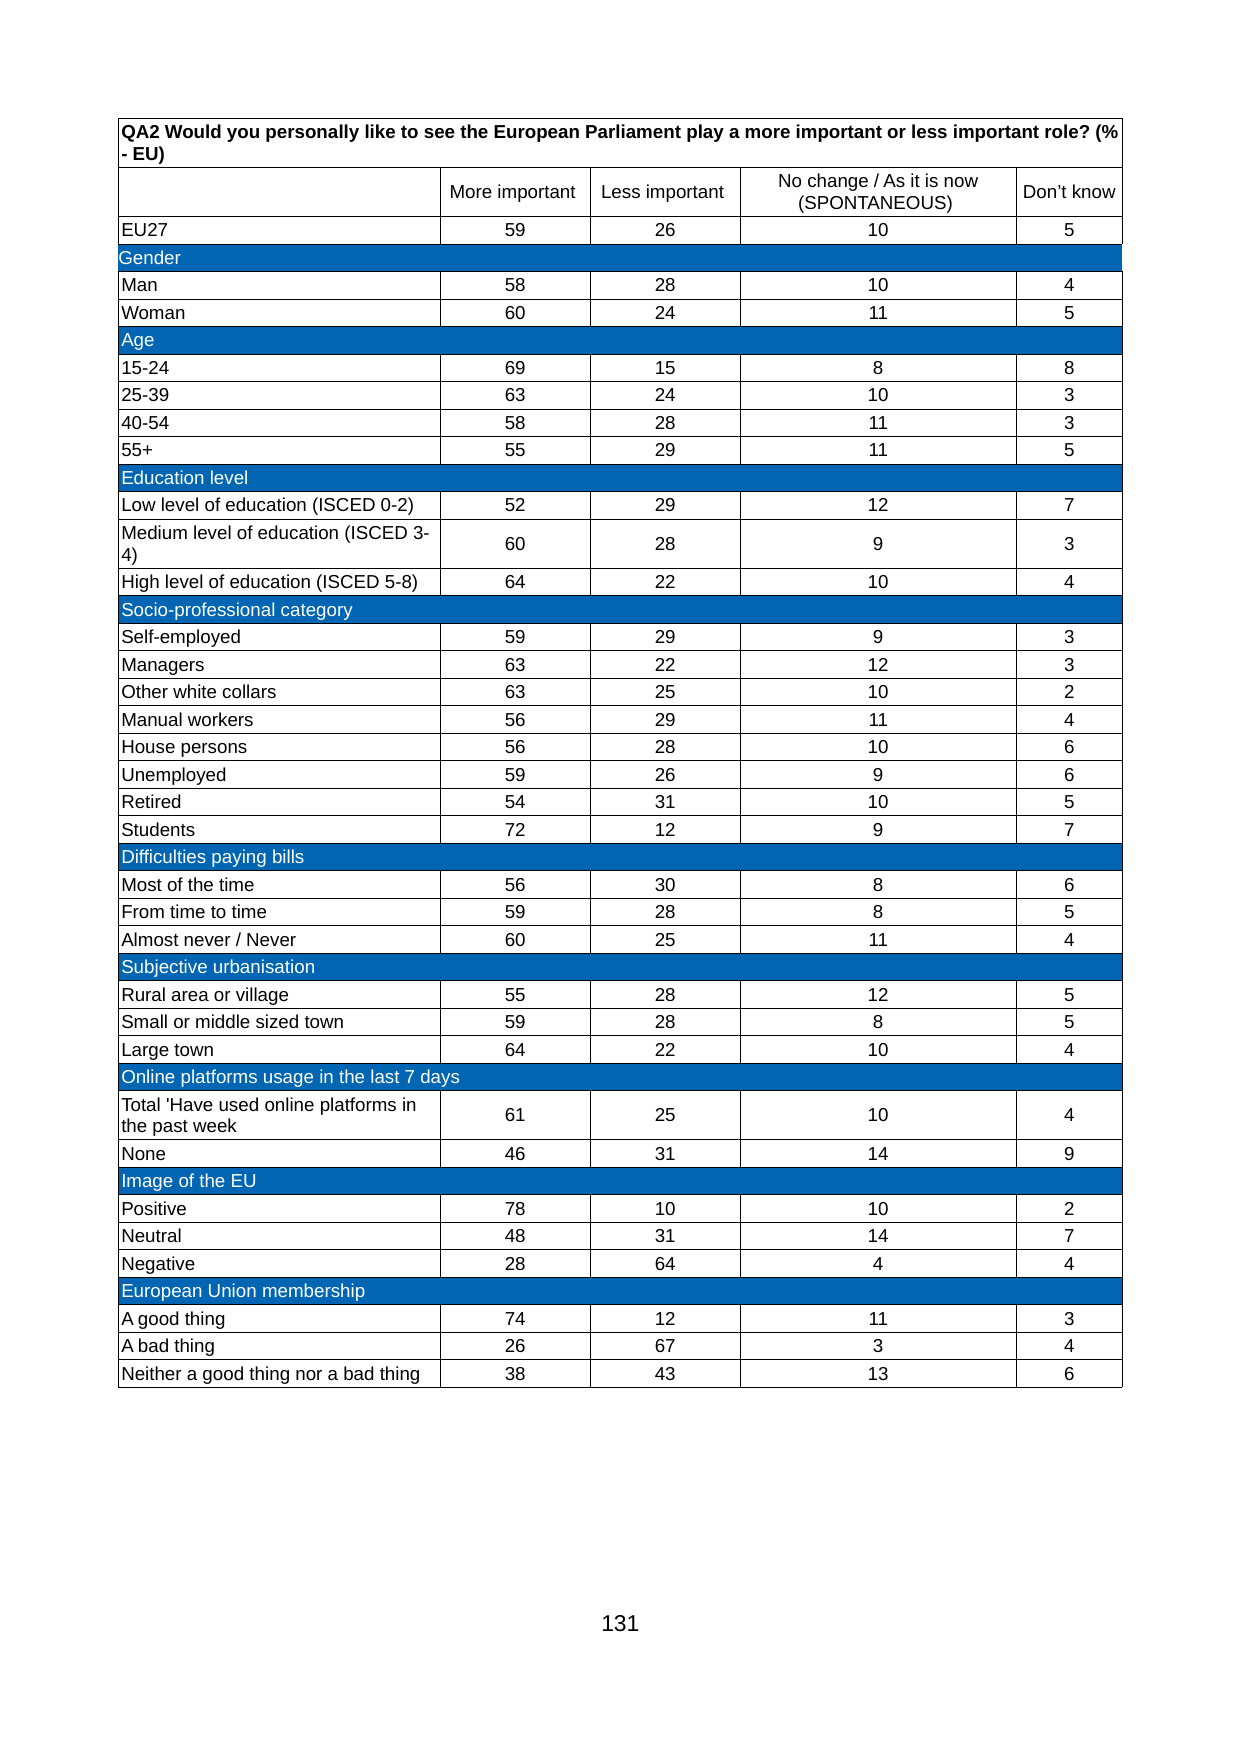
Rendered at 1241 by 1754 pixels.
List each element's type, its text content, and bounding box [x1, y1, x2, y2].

table_cell Managers [119, 651, 440, 678]
table_cell 3 [1017, 651, 1122, 678]
table_cell 64 [441, 569, 590, 595]
table_cell 12 [741, 651, 1016, 678]
table_cell Age [119, 327, 1122, 354]
table_cell Subjective urbanisation [119, 954, 1122, 980]
table_cell Most of the time [119, 871, 440, 898]
table_cell 52 [441, 492, 590, 519]
table_cell 63 [441, 651, 590, 678]
table_cell 59 [441, 624, 590, 650]
table_cell 15 [591, 355, 740, 381]
table_cell Rural area or village [119, 981, 440, 1008]
table_cell 2 [1017, 679, 1122, 705]
table_cell 4 [1017, 1333, 1122, 1359]
table_cell 14 [741, 1140, 1016, 1167]
table_cell 59 [441, 899, 590, 925]
table_cell Positive [119, 1195, 440, 1222]
table_cell Small or middle sized town [119, 1009, 440, 1035]
table_cell 10 [591, 1195, 740, 1222]
table_cell 3 [1017, 520, 1122, 568]
table_cell 10 [741, 734, 1016, 760]
table_cell Education level [119, 465, 1122, 491]
table_cell 31 [591, 789, 740, 815]
table_cell 8 [1017, 355, 1122, 381]
table_cell 59 [441, 217, 590, 244]
table_cell 59 [441, 761, 590, 788]
table_cell 4 [1017, 1250, 1122, 1277]
table_cell 9 [741, 761, 1016, 788]
table_cell Gender [118, 245, 1122, 271]
table_cell 63 [441, 382, 590, 409]
table_cell Neither a good thing nor a bad thing [119, 1360, 440, 1387]
table_cell 7 [1017, 816, 1122, 843]
table_cell 31 [591, 1223, 740, 1249]
table_cell 25 [591, 1091, 740, 1139]
table_cell Woman [119, 300, 440, 326]
table_cell 58 [441, 410, 590, 436]
table_cell 2 [1017, 1195, 1122, 1222]
table_cell 4 [1017, 926, 1122, 953]
table_cell 3 [741, 1333, 1016, 1359]
table_cell No change / As it is now (SPONTANEOUS) [741, 168, 1016, 216]
table_cell Large town [119, 1036, 440, 1063]
table_cell 3 [1017, 382, 1122, 409]
table_cell 54 [441, 789, 590, 815]
table_cell 26 [441, 1333, 590, 1359]
table_cell 8 [741, 899, 1016, 925]
table_cell 9 [741, 624, 1016, 650]
table_cell 28 [591, 272, 740, 299]
table_header QA2 Would you personally like to see the European Parliament play a more important or less important role? (% - EU) [119, 119, 1122, 167]
table_cell 72 [441, 816, 590, 843]
table_cell 60 [441, 520, 590, 568]
table_cell 61 [441, 1091, 590, 1139]
table_cell 58 [441, 272, 590, 299]
table_cell 31 [591, 1140, 740, 1167]
table_cell Retired [119, 789, 440, 815]
table_cell 69 [441, 355, 590, 381]
table_cell 29 [591, 706, 740, 733]
table_cell 13 [741, 1360, 1016, 1387]
table_cell 4 [1017, 569, 1122, 595]
table_cell 29 [591, 492, 740, 519]
table_cell 38 [441, 1360, 590, 1387]
table_cell 4 [1017, 1036, 1122, 1063]
table_cell Online platforms usage in the last 7 days [119, 1064, 1122, 1090]
table_cell 5 [1017, 300, 1122, 326]
table_cell European Union membership [119, 1278, 1122, 1304]
table_cell 4 [1017, 272, 1122, 299]
table_cell 4 [1017, 1091, 1122, 1139]
table_cell 5 [1017, 981, 1122, 1008]
table_cell Difficulties paying bills [119, 844, 1122, 870]
table_cell 3 [1017, 624, 1122, 650]
table_cell More important [441, 168, 590, 216]
table_cell 15-24 [119, 355, 440, 381]
table_cell 59 [441, 1009, 590, 1035]
table_cell 74 [441, 1305, 590, 1332]
table_cell Self-employed [119, 624, 440, 650]
table_cell 22 [591, 569, 740, 595]
table_cell 43 [591, 1360, 740, 1387]
table_cell 60 [441, 300, 590, 326]
table_cell 9 [741, 816, 1016, 843]
table_cell 10 [741, 1091, 1016, 1139]
table_cell 3 [1017, 410, 1122, 436]
table_cell 11 [741, 1305, 1016, 1332]
table_cell 5 [1017, 1009, 1122, 1035]
table_cell 22 [591, 651, 740, 678]
table_cell 28 [591, 1009, 740, 1035]
table_cell 8 [741, 355, 1016, 381]
table_cell 26 [591, 217, 740, 244]
table_cell 12 [591, 1305, 740, 1332]
table_cell 10 [741, 1036, 1016, 1063]
table_cell 14 [741, 1223, 1016, 1249]
table_cell 40-54 [119, 410, 440, 436]
table_cell Neutral [119, 1223, 440, 1249]
table_cell 28 [591, 520, 740, 568]
table_cell 26 [591, 761, 740, 788]
table_cell House persons [119, 734, 440, 760]
table_cell 4 [1017, 706, 1122, 733]
table_cell A good thing [119, 1305, 440, 1332]
table_cell 11 [741, 926, 1016, 953]
table_cell 10 [741, 569, 1016, 595]
table_cell 10 [741, 382, 1016, 409]
table_cell 22 [591, 1036, 740, 1063]
table_cell 8 [741, 1009, 1016, 1035]
table_cell 5 [1017, 217, 1122, 244]
table_cell 7 [1017, 1223, 1122, 1249]
table_cell 28 [441, 1250, 590, 1277]
table_cell 9 [1017, 1140, 1122, 1167]
table_cell Students [119, 816, 440, 843]
table_cell [119, 168, 440, 216]
table_cell Unemployed [119, 761, 440, 788]
table_cell From time to time [119, 899, 440, 925]
table_cell Less important [591, 168, 740, 216]
table_cell 5 [1017, 899, 1122, 925]
table_cell 6 [1017, 871, 1122, 898]
table_cell 28 [591, 899, 740, 925]
table_cell 48 [441, 1223, 590, 1249]
table_cell 11 [741, 706, 1016, 733]
table_cell Don’t know [1017, 168, 1122, 216]
table_cell 10 [741, 1195, 1016, 1222]
table_cell 4 [741, 1250, 1016, 1277]
table_cell 12 [741, 492, 1016, 519]
table_cell Almost never / Never [119, 926, 440, 953]
table_cell Other white collars [119, 679, 440, 705]
table_cell 7 [1017, 492, 1122, 519]
table_cell 63 [441, 679, 590, 705]
table_cell 56 [441, 706, 590, 733]
table_cell Negative [119, 1250, 440, 1277]
table_cell Low level of education (ISCED 0-2) [119, 492, 440, 519]
table_cell 56 [441, 734, 590, 760]
table_cell 6 [1017, 1360, 1122, 1387]
table_cell 11 [741, 410, 1016, 436]
table_cell 28 [591, 410, 740, 436]
table_cell 56 [441, 871, 590, 898]
table_cell 64 [441, 1036, 590, 1063]
table_cell 10 [741, 217, 1016, 244]
table_cell 55 [441, 981, 590, 1008]
table_cell 55+ [119, 437, 440, 464]
table_cell Man [119, 272, 440, 299]
table_cell 28 [591, 734, 740, 760]
table_cell 6 [1017, 761, 1122, 788]
table_cell Total 'Have used online platforms in the past week [119, 1091, 440, 1139]
table_cell 67 [591, 1333, 740, 1359]
table_cell 30 [591, 871, 740, 898]
table_cell 64 [591, 1250, 740, 1277]
table_cell 24 [591, 300, 740, 326]
table_cell 55 [441, 437, 590, 464]
table_cell 60 [441, 926, 590, 953]
table_cell Medium level of education (ISCED 3-4) [119, 520, 440, 568]
table_cell 10 [741, 679, 1016, 705]
table_cell 3 [1017, 1305, 1122, 1332]
table_cell 5 [1017, 789, 1122, 815]
table_cell 25-39 [119, 382, 440, 409]
table_cell 29 [591, 624, 740, 650]
table_cell 46 [441, 1140, 590, 1167]
table_cell 28 [591, 981, 740, 1008]
table_cell Manual workers [119, 706, 440, 733]
table_cell 5 [1017, 437, 1122, 464]
table_cell 78 [441, 1195, 590, 1222]
table_cell A bad thing [119, 1333, 440, 1359]
table_cell 12 [591, 816, 740, 843]
table_cell 29 [591, 437, 740, 464]
table_cell High level of education (ISCED 5-8) [119, 569, 440, 595]
table_cell 12 [741, 981, 1016, 1008]
table_cell None [119, 1140, 440, 1167]
table_cell 24 [591, 382, 740, 409]
table_cell 10 [741, 789, 1016, 815]
table_cell Socio-professional category [119, 596, 1122, 623]
table_cell 8 [741, 871, 1016, 898]
table_cell 25 [591, 679, 740, 705]
table_cell 9 [741, 520, 1016, 568]
table_cell 6 [1017, 734, 1122, 760]
table_cell Image of the EU [119, 1168, 1122, 1194]
table_cell 10 [741, 272, 1016, 299]
table_cell 25 [591, 926, 740, 953]
table_cell 11 [741, 300, 1016, 326]
table_cell 11 [741, 437, 1016, 464]
table_cell EU27 [119, 217, 440, 244]
